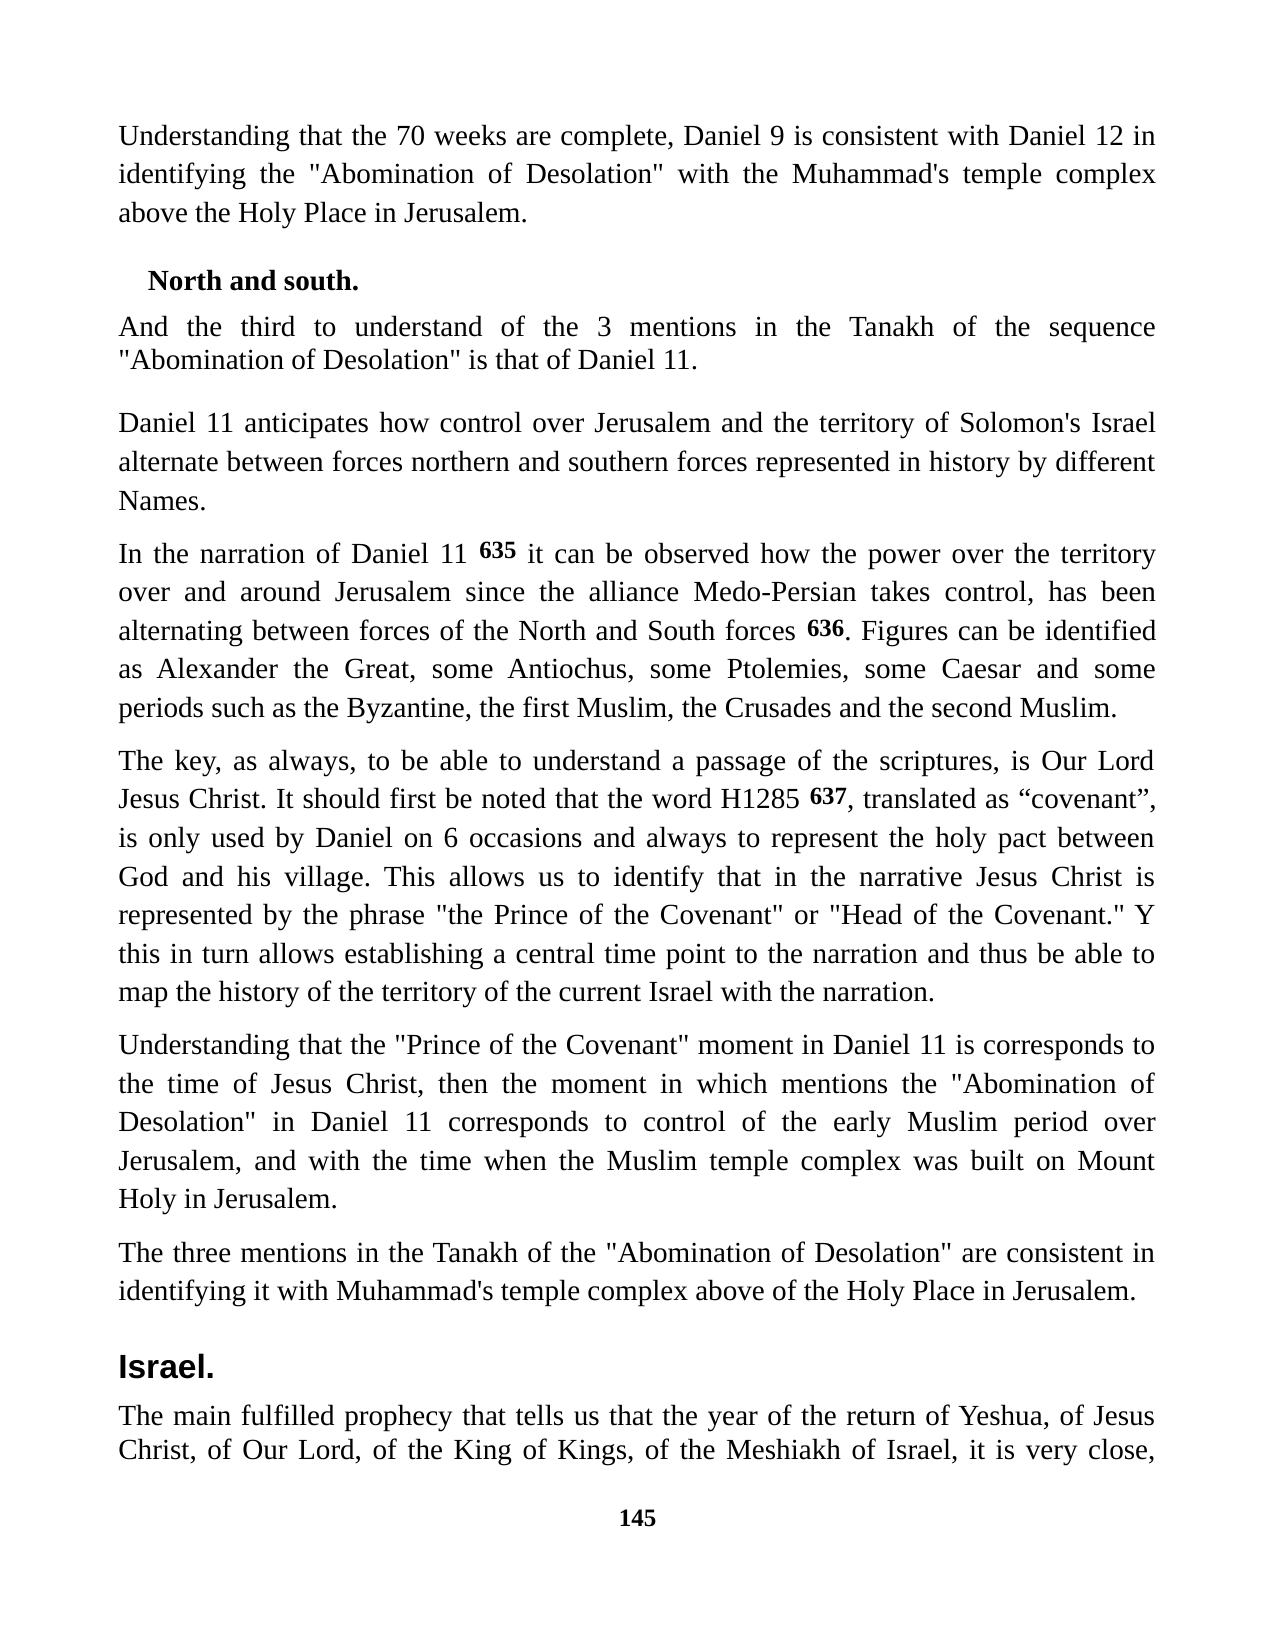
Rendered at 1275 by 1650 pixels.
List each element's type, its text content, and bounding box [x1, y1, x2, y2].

text Understanding that the "Prince of the Covenant" moment in Daniel 11 is corresponds to the time of Jesus Christ, then the moment in which mentions the "Abomination of Desolation" in Daniel 11 corresponds to control of the early Muslim period over Jerusalem, and with the time when the Muslim temple complex was built on Mount Holy in Jerusalem. [118, 1027, 1157, 1215]
text And the third to understand of the 3 mentions in the Tanakh of the sequence "Abomination of Desolation" is that of Daniel 11. [118, 309, 1157, 376]
text The three mentions in the Tanakh of the "Abomination of Desolation" are consistent in identifying it with Muhammad's temple complex above of the Holy Place in Jerusalem. [118, 1235, 1157, 1307]
subtitle North and south. [148, 263, 1157, 296]
text The key, as always, to be able to understand a passage of the scriptures, is Our Lord Jesus Christ. It should first be noted that the word H1285 , translated as “covenant”, is only used by Daniel on 6 occasions and always to represent the holy pact between God and his village. This allows us to identify that in the narrative Jesus Christ is represented by the phrase "the Prince of the Covenant" or "Head of the Covenant." Y this in turn allows establishing a central time point to the narration and thus be able to map the history of the territory of the current Israel with the narration. [118, 743, 1157, 1008]
text In the narration of Daniel 11 it can be observed how the power over the territory over and around Jerusalem since the alliance Medo-Persian takes control, has been alternating between forces of the North and South forces . Figures can be identified as Alexander the Great, some Antiochus, some Ptolemies, some Caesar and some periods such as the Byzantine, the first Muslim, the Crusades and the second Muslim. [118, 536, 1157, 723]
text Understanding that the 70 weeks are complete, Daniel 9 is consistent with Daniel 12 in identifying the "Abomination of Desolation" with the Muhammad's temple complex above the Holy Place in Jerusalem. [118, 118, 1157, 229]
text The main fulfilled prophecy that tells us that the year of the return of Yeshua, of Jesus Christ, of Our Lord, of the King of Kings, of the Meshiakh of Israel, it is very close, [118, 1398, 1157, 1465]
text Daniel 11 anticipates how control over Jerusalem and the territory of Solomon's Israel alternate between forces northern and southern forces represented in history by different Names. [118, 406, 1157, 516]
subtitle Israel. [118, 1347, 1157, 1386]
